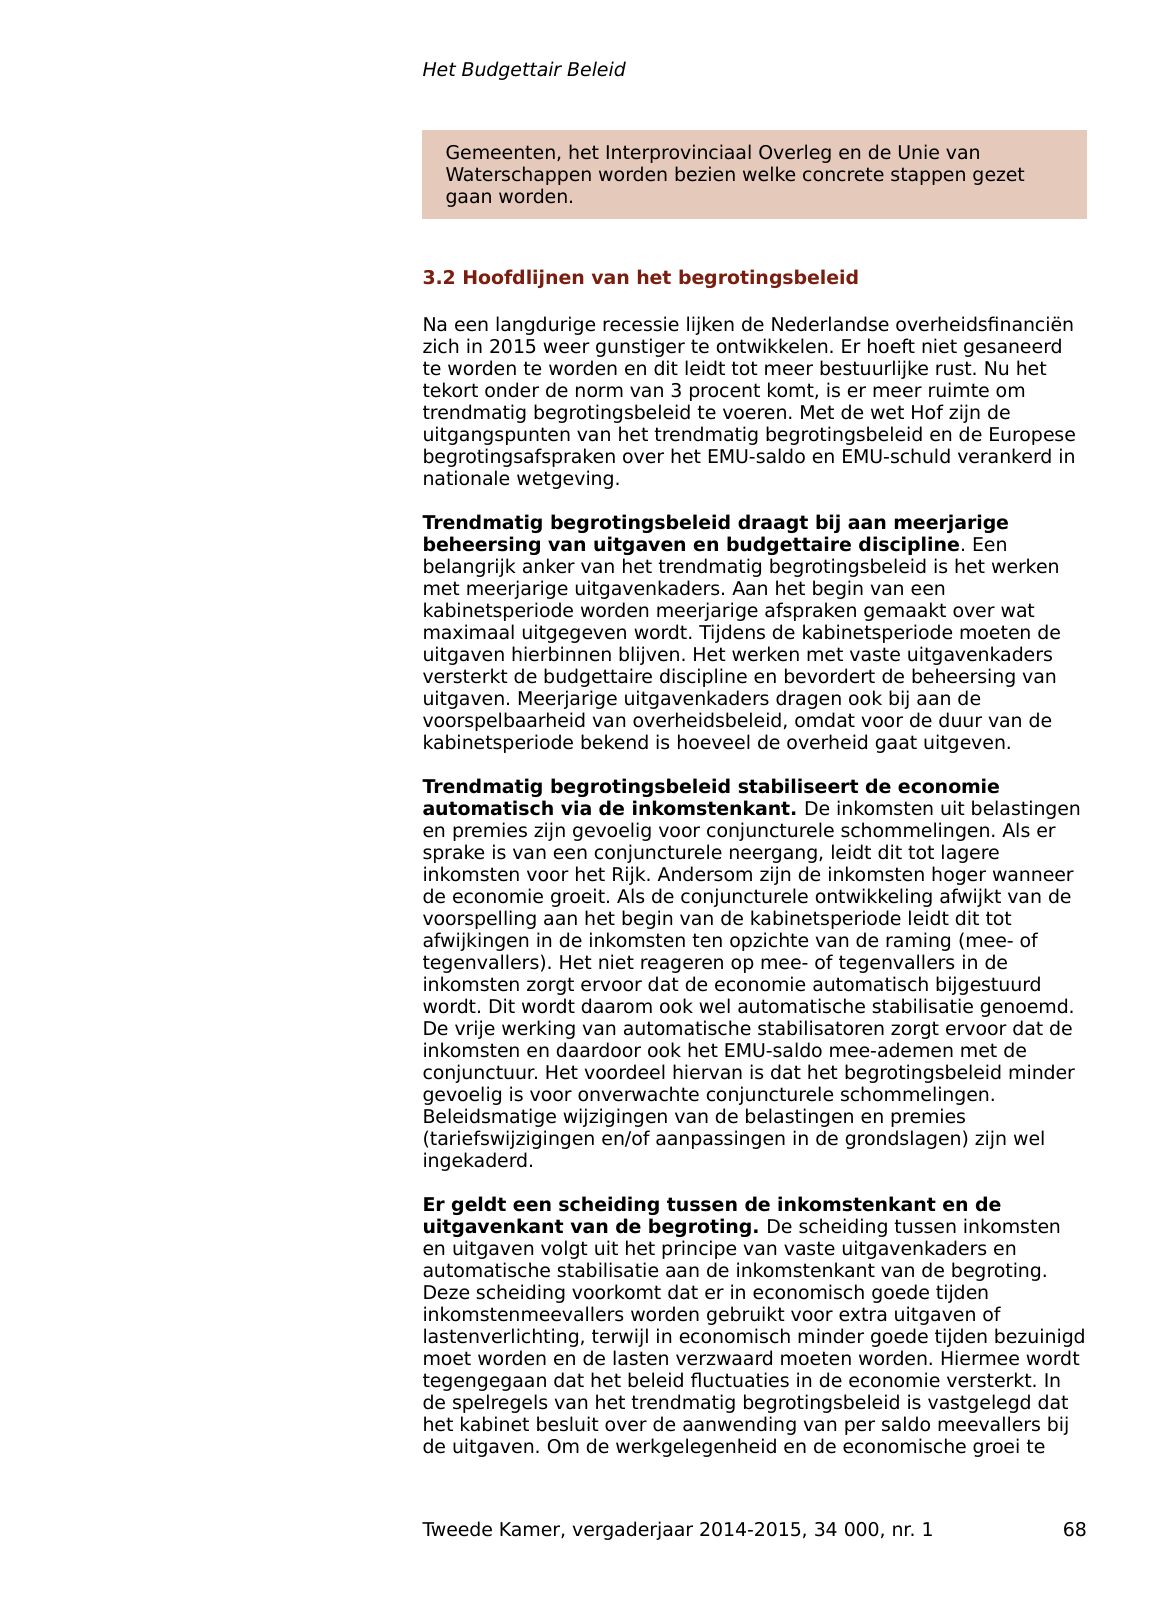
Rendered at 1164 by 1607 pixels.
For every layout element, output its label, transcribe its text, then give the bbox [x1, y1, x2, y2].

table_header Gemeenten, het Interprovinciaal Overleg en de Unie van Waterschappen worden bezien welke concrete stappen gezet gaan worden. [422, 130, 1087, 219]
text Trendmatig begrotingsbeleid stabiliseert de economie automatisch via de inkomstenkant. De inkomsten uit belastingen en premies zijn gevoelig voor conjuncturele schommelingen. Als er sprake is van een conjuncturele neergang, leidt dit tot lagere inkomsten voor het Rijk. Andersom zijn de inkomsten hoger wanneer de economie groeit. Als de conjuncturele ontwikkeling afwijkt van de voorspelling aan het begin van de kabinetsperiode leidt dit tot afwijkingen in de inkomsten ten opzichte van de raming (mee- of tegenvallers). Het niet reageren op mee- of tegenvallers in de inkomsten zorgt ervoor dat de economie automatisch bijgestuurd wordt. Dit wordt daarom ook wel automatische stabilisatie genoemd. De vrije werking van automatische stabilisatoren zorgt ervoor dat de inkomsten en daardoor ook het EMU-saldo mee-ademen met de conjunctuur. Het voordeel hiervan is dat het begrotingsbeleid minder gevoelig is voor onverwachte conjuncturele schommelingen. Beleidsmatige wijzigingen van de belastingen en premies (tariefswijzigingen en/of aanpassingen in de grondslagen) zijn wel ingekaderd. [422, 776, 1087, 1172]
subtitle 3.2 Hoofdlijnen van het begrotingsbeleid [422, 267, 1087, 289]
text Er geldt een scheiding tussen de inkomstenkant en de uitgavenkant van de begroting. De scheiding tussen inkomsten en uitgaven volgt uit het principe van vaste uitgavenkaders en automatische stabilisatie aan de inkomstenkant van de begroting. Deze scheiding voorkomt dat er in economisch goede tijden inkomstenmeevallers worden gebruikt voor extra uitgaven of lastenverlichting, terwijl in economisch minder goede tijden bezuinigd moet worden en de lasten verzwaard moeten worden. Hiermee wordt tegengegaan dat het beleid fluctuaties in de economie versterkt. In de spelregels van het trendmatig begrotingsbeleid is vastgelegd dat het kabinet besluit over de aanwending van per saldo meevallers bij de uitgaven. Om de werkgelegenheid en de economische groei te [422, 1194, 1087, 1458]
text Na een langdurige recessie lijken de Nederlandse overheidsfinanciën zich in 2015 weer gunstiger te ontwikkelen. Er hoeft niet gesaneerd te worden te worden en dit leidt tot meer bestuurlijke rust. Nu het tekort onder de norm van 3 procent komt, is er meer ruimte om trendmatig begrotingsbeleid te voeren. Met de wet Hof zijn de uitgangspunten van het trendmatig begrotingsbeleid en de Europese begrotingsafspraken over het EMU-saldo en EMU-schuld verankerd in nationale wetgeving. [422, 314, 1087, 490]
text Trendmatig begrotingsbeleid draagt bij aan meerjarige beheersing van uitgaven en budgettaire discipline. Een belangrijk anker van het trendmatig begrotingsbeleid is het werken met meerjarige uitgavenkaders. Aan het begin van een kabinetsperiode worden meerjarige afspraken gemaakt over wat maximaal uitgegeven wordt. Tijdens de kabinetsperiode moeten de uitgaven hierbinnen blijven. Het werken met vaste uitgavenkaders versterkt de budgettaire discipline en bevordert de beheersing van uitgaven. Meerjarige uitgavenkaders dragen ook bij aan de voorspelbaarheid van overheidsbeleid, omdat voor de duur van de kabinetsperiode bekend is hoeveel de overheid gaat uitgeven. [422, 512, 1087, 754]
